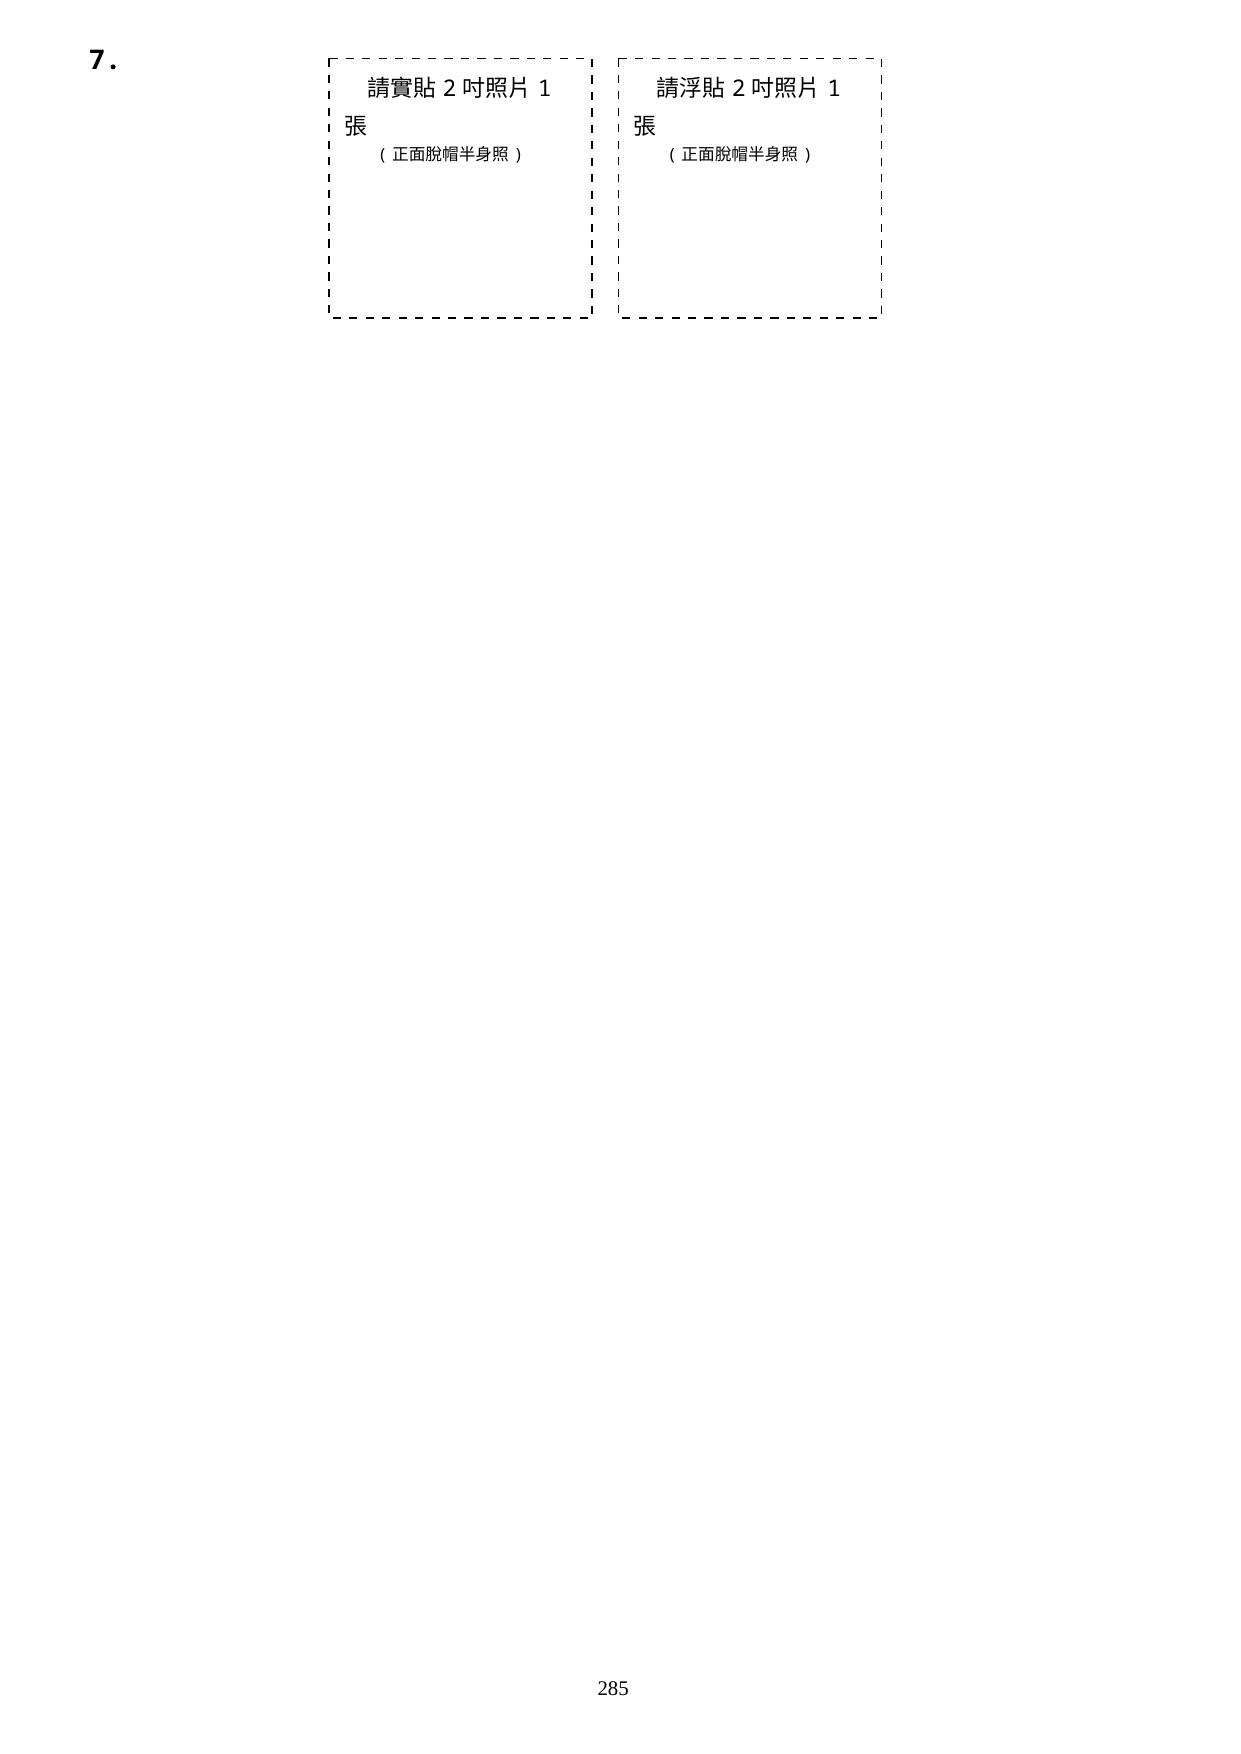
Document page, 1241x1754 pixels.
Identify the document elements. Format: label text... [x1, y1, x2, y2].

text 7. [89, 29, 1137, 79]
